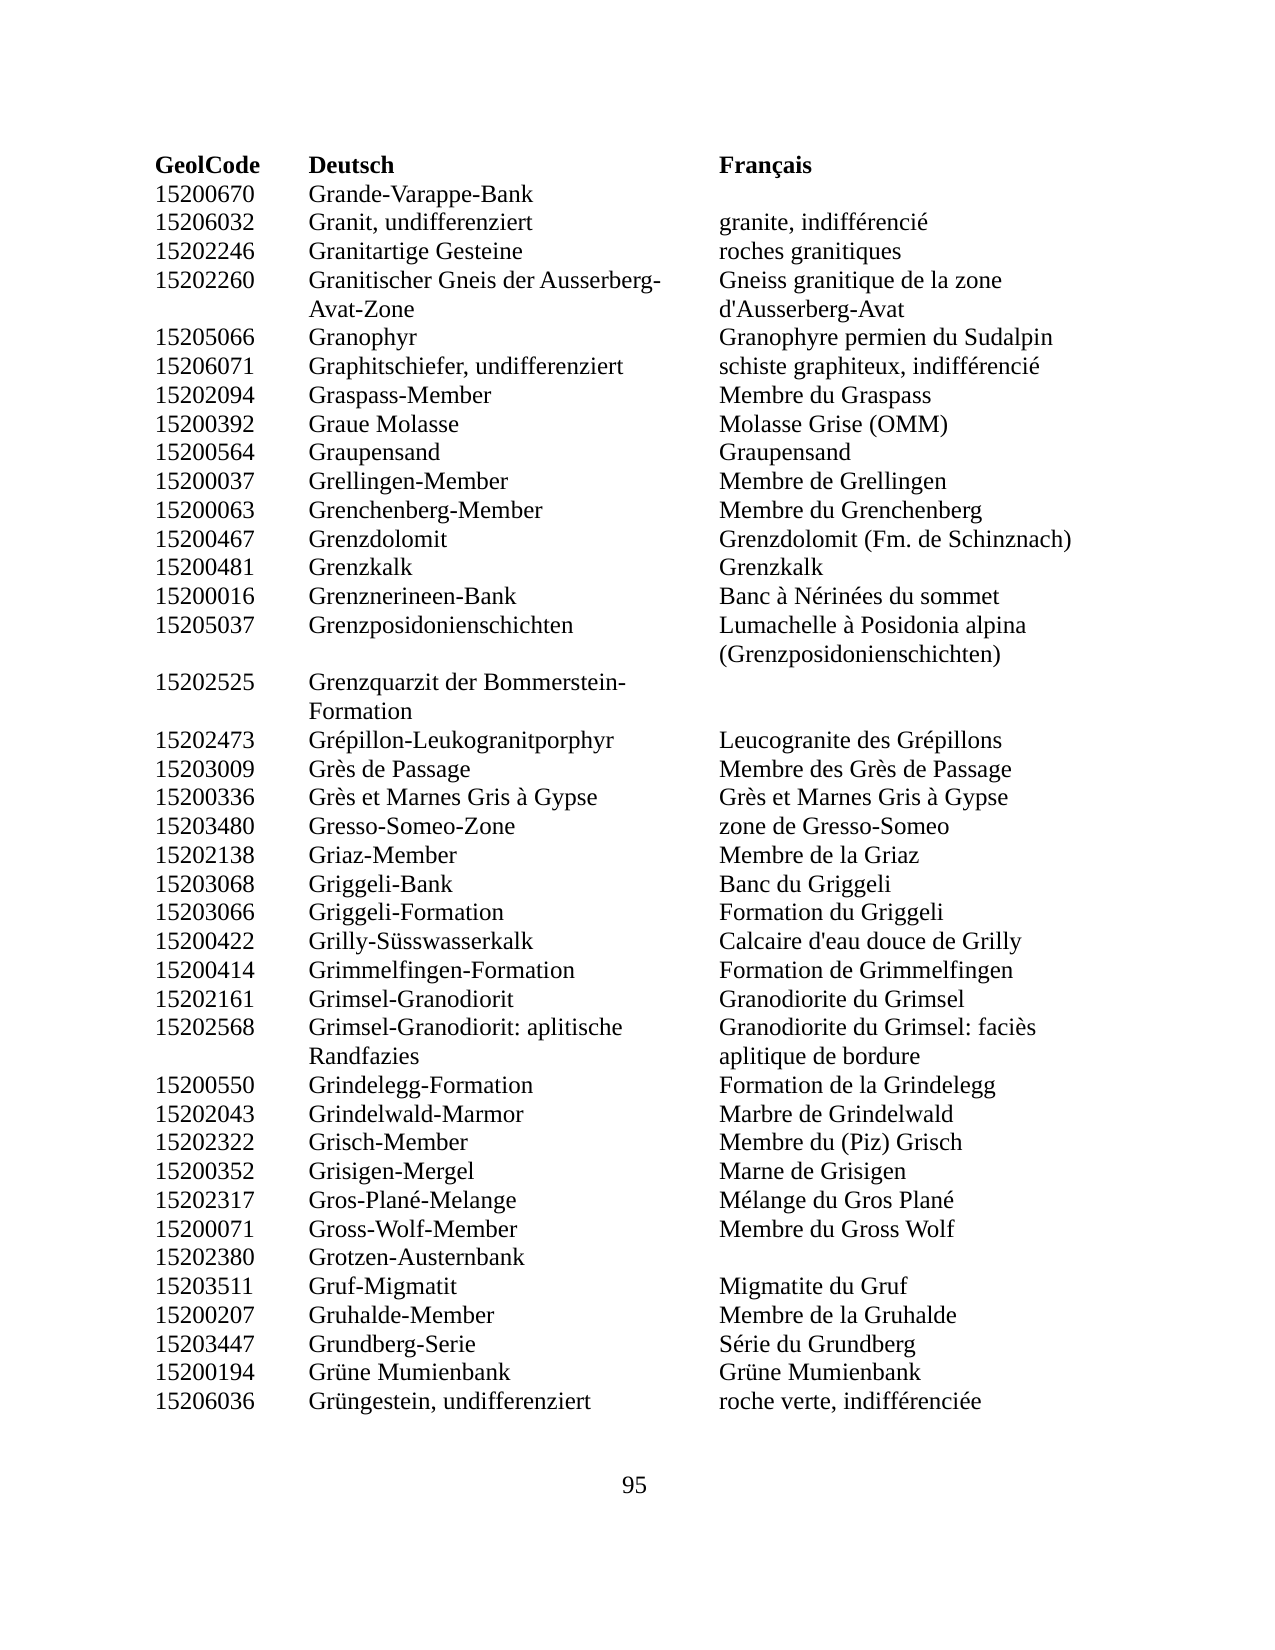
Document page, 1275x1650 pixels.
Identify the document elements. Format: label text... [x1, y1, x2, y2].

table_cell Grenzdolomit [304, 524, 714, 552]
table_cell 15200564 [150, 438, 304, 466]
table_cell Banc à Nérinées du sommet [714, 581, 1125, 610]
table_cell Grenzposidonienschichten [304, 610, 714, 667]
table_cell Grilly-Süsswasserkalk [304, 926, 714, 955]
table_cell zone de Gresso-Someo [714, 811, 1125, 840]
table_cell Grindelegg-Formation [304, 1070, 714, 1099]
table_cell Membre des Grès de Passage [714, 754, 1125, 782]
table_cell Griggeli-Bank [304, 869, 714, 897]
table_cell Granitischer Gneis der Ausserberg-Avat-Zone [304, 265, 714, 322]
table_cell Formation du Griggeli [714, 898, 1125, 926]
table_cell Grès et Marnes Gris à Gypse [304, 783, 714, 811]
table_cell 15202473 [150, 725, 304, 754]
table_cell [714, 1243, 1125, 1271]
table_header Français [714, 150, 1125, 179]
table_cell roche verte, indifférenciée [714, 1386, 1125, 1415]
table_cell 15200467 [150, 524, 304, 552]
table_cell Graspass-Member [304, 380, 714, 409]
table_cell [714, 179, 1125, 207]
table_cell Grande-Varappe-Bank [304, 179, 714, 207]
table_cell 15203009 [150, 754, 304, 782]
table_cell Grenznerineen-Bank [304, 581, 714, 610]
table_cell Griggeli-Formation [304, 898, 714, 926]
table_cell 15202138 [150, 840, 304, 869]
table_cell Leucogranite des Grépillons [714, 725, 1125, 754]
table_header Deutsch [304, 150, 714, 179]
table_cell 15200414 [150, 955, 304, 984]
table_cell 15200392 [150, 409, 304, 437]
table_cell Grimsel-Granodiorit [304, 984, 714, 1012]
table_cell Gross-Wolf-Member [304, 1214, 714, 1242]
table_cell Grüngestein, undifferenziert [304, 1386, 714, 1415]
table_cell Membre du Graspass [714, 380, 1125, 409]
table_cell Graphitschiefer, undifferenziert [304, 351, 714, 380]
table_cell Graue Molasse [304, 409, 714, 437]
table_cell 15200481 [150, 553, 304, 581]
table_cell Grisigen-Mergel [304, 1156, 714, 1185]
table_cell Grépillon-Leukogranitporphyr [304, 725, 714, 754]
table_cell 15202246 [150, 236, 304, 265]
table_cell Membre de Grellingen [714, 466, 1125, 495]
table_cell 15200550 [150, 1070, 304, 1099]
table_cell Lumachelle à Posidonia alpina (Grenzposidonienschichten) [714, 610, 1125, 667]
table_cell Grotzen-Austernbank [304, 1243, 714, 1271]
table_cell 15202322 [150, 1128, 304, 1156]
table_cell 15203068 [150, 869, 304, 897]
table_cell 15202525 [150, 668, 304, 725]
table_cell 15200071 [150, 1214, 304, 1242]
table_cell 15200336 [150, 783, 304, 811]
table_cell Griaz-Member [304, 840, 714, 869]
table_cell Gresso-Someo-Zone [304, 811, 714, 840]
table_cell 15202161 [150, 984, 304, 1012]
table_cell Grundberg-Serie [304, 1329, 714, 1357]
table_cell Grimmelfingen-Formation [304, 955, 714, 984]
table_cell Grès de Passage [304, 754, 714, 782]
table_cell 15200352 [150, 1156, 304, 1185]
table_cell Grimsel-Granodiorit: aplitische Randfazies [304, 1013, 714, 1070]
table_cell Molasse Grise (OMM) [714, 409, 1125, 437]
table_cell Grellingen-Member [304, 466, 714, 495]
table_cell Membre de la Griaz [714, 840, 1125, 869]
table_cell Granitartige Gesteine [304, 236, 714, 265]
table_cell 15200207 [150, 1300, 304, 1329]
table_cell Gruhalde-Member [304, 1300, 714, 1329]
table_cell Grenzkalk [714, 553, 1125, 581]
table_cell Formation de Grimmelfingen [714, 955, 1125, 984]
table_cell roches granitiques [714, 236, 1125, 265]
table_cell Membre du Gross Wolf [714, 1214, 1125, 1242]
table_cell Grisch-Member [304, 1128, 714, 1156]
table_cell Grès et Marnes Gris à Gypse [714, 783, 1125, 811]
table_cell 15200037 [150, 466, 304, 495]
table_cell [714, 668, 1125, 725]
table_cell Granit, undifferenziert [304, 208, 714, 236]
table_cell Membre du (Piz) Grisch [714, 1128, 1125, 1156]
table_cell Graupensand [304, 438, 714, 466]
table_cell Grüne Mumienbank [304, 1358, 714, 1386]
table_cell Marbre de Grindelwald [714, 1099, 1125, 1127]
table_cell 15202094 [150, 380, 304, 409]
table_cell 15203480 [150, 811, 304, 840]
table_cell 15206071 [150, 351, 304, 380]
table_cell Grenzkalk [304, 553, 714, 581]
table_cell Mélange du Gros Plané [714, 1185, 1125, 1214]
table_cell Marne de Grisigen [714, 1156, 1125, 1185]
table_cell 15200016 [150, 581, 304, 610]
table_cell 15203447 [150, 1329, 304, 1357]
table_cell 15200194 [150, 1358, 304, 1386]
table_cell 15206036 [150, 1386, 304, 1415]
table_cell schiste graphiteux, indifférencié [714, 351, 1125, 380]
table_cell Grindelwald-Marmor [304, 1099, 714, 1127]
table_cell Graupensand [714, 438, 1125, 466]
table_cell 15205037 [150, 610, 304, 667]
table_cell 15200670 [150, 179, 304, 207]
table_cell 15202317 [150, 1185, 304, 1214]
table_cell Migmatite du Gruf [714, 1271, 1125, 1300]
table_cell Gruf-Migmatit [304, 1271, 714, 1300]
table_cell Banc du Griggeli [714, 869, 1125, 897]
table_cell Formation de la Grindelegg [714, 1070, 1125, 1099]
table_cell 15205066 [150, 323, 304, 351]
table_cell Calcaire d'eau douce de Grilly [714, 926, 1125, 955]
table_cell Série du Grundberg [714, 1329, 1125, 1357]
table_cell Granodiorite du Grimsel: faciès aplitique de bordure [714, 1013, 1125, 1070]
table_cell 15203511 [150, 1271, 304, 1300]
table_cell granite, indifférencié [714, 208, 1125, 236]
table_cell Gneiss granitique de la zone d'Ausserberg-Avat [714, 265, 1125, 322]
table_cell Grenzdolomit (Fm. de Schinznach) [714, 524, 1125, 552]
table_header GeolCode [150, 150, 304, 179]
table_cell 15206032 [150, 208, 304, 236]
table_cell 15200422 [150, 926, 304, 955]
table_cell Grenzquarzit der Bommerstein-Formation [304, 668, 714, 725]
table_cell Membre de la Gruhalde [714, 1300, 1125, 1329]
table_cell Grenchenberg-Member [304, 495, 714, 524]
table_cell 15203066 [150, 898, 304, 926]
table_cell 15202380 [150, 1243, 304, 1271]
table_cell Grüne Mumienbank [714, 1358, 1125, 1386]
table_cell Granophyre permien du Sudalpin [714, 323, 1125, 351]
table_cell 15202043 [150, 1099, 304, 1127]
table_cell 15202260 [150, 265, 304, 322]
table_cell Granophyr [304, 323, 714, 351]
table_cell Granodiorite du Grimsel [714, 984, 1125, 1012]
table_cell 15202568 [150, 1013, 304, 1070]
table_cell Gros-Plané-Melange [304, 1185, 714, 1214]
table_cell Membre du Grenchenberg [714, 495, 1125, 524]
table_cell 15200063 [150, 495, 304, 524]
